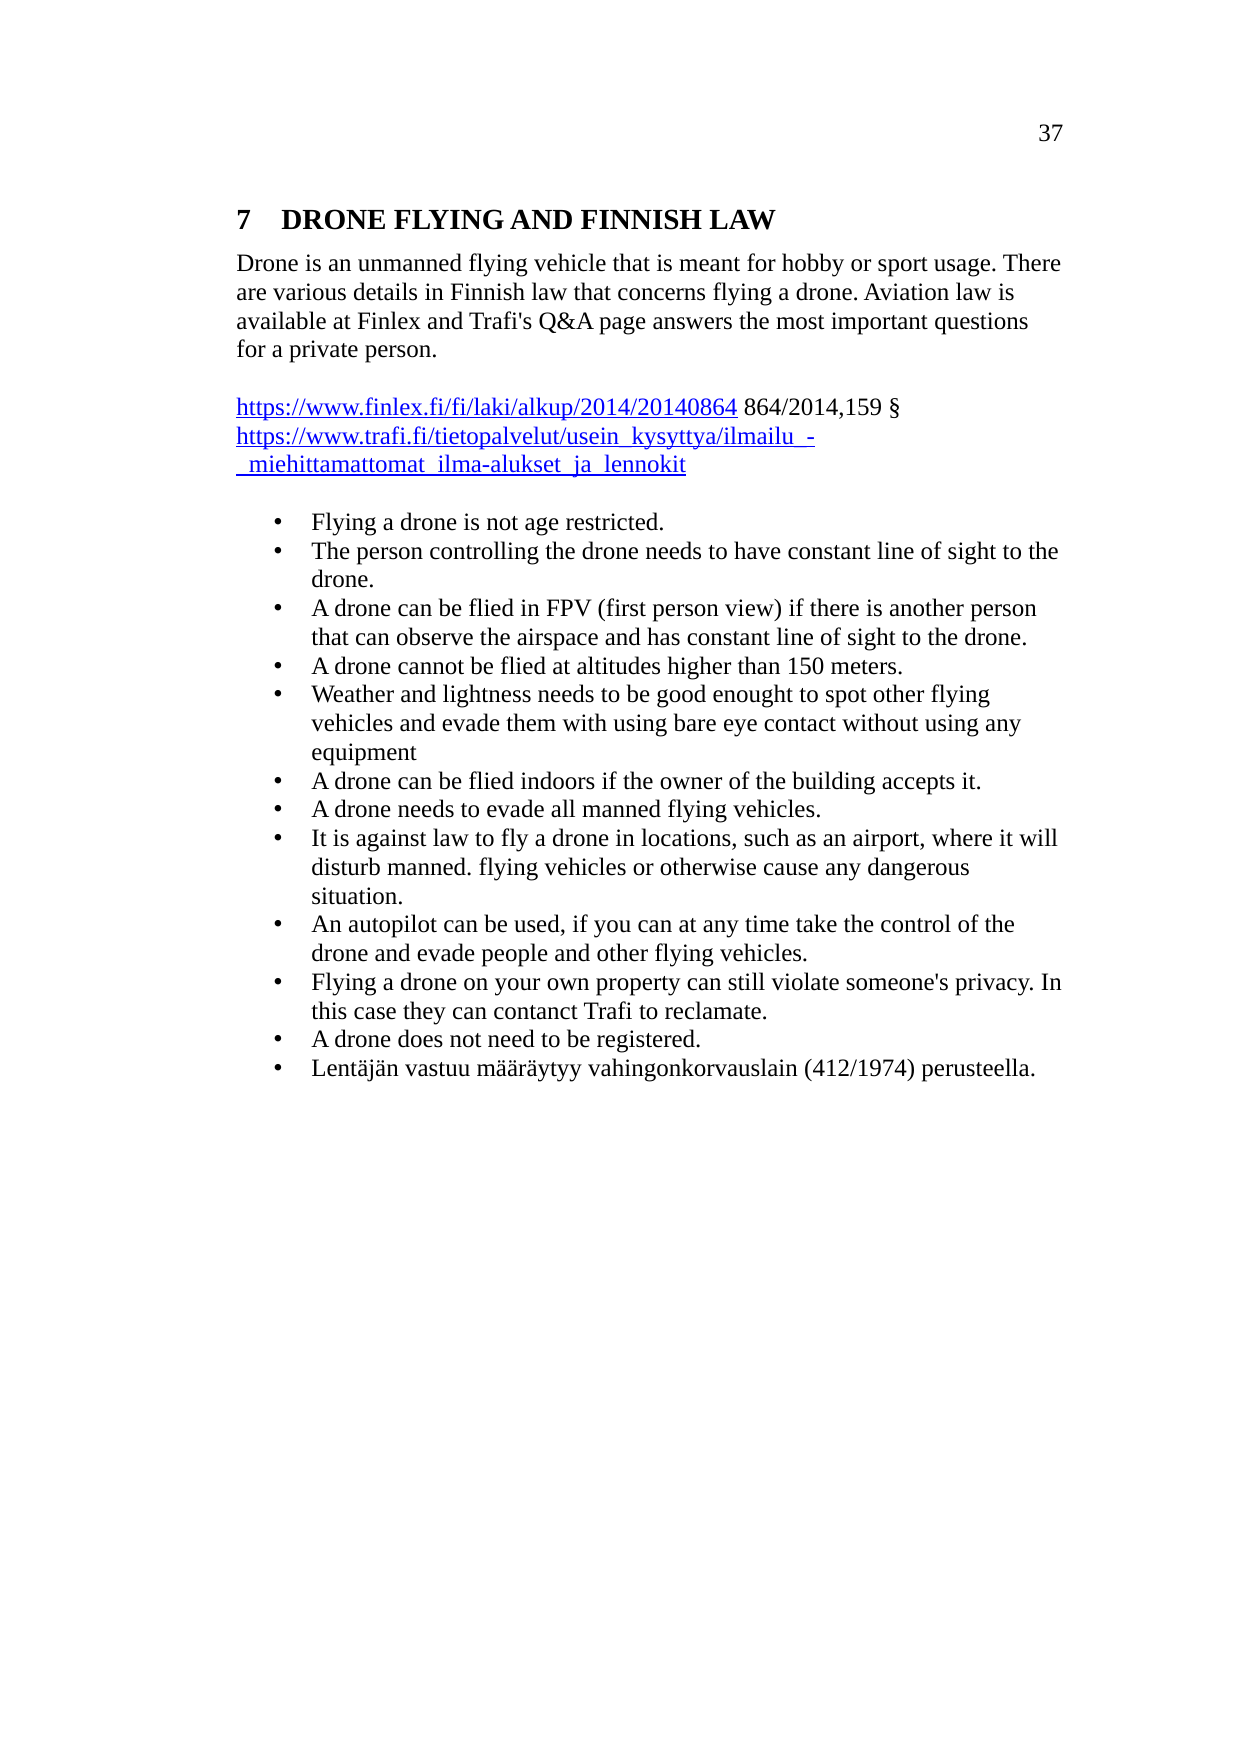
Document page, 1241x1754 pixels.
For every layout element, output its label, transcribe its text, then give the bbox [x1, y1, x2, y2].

list Lentäjän vastuu määräytyy vahingonkorvauslain (412/1974) perusteella. [274, 1053, 1063, 1082]
list The person controlling the drone needs to have constant line of sight to the drone. [274, 536, 1063, 593]
list A drone can be flied indoors if the owner of the building accepts it. [274, 766, 1063, 794]
text https://www.finlex.fi/fi/laki/alkup/2014/20140864 864/2014,159 § [236, 392, 1063, 421]
list Flying a drone on your own property can still violate someone's privacy. In this case they can contanct Trafi to reclamate. [274, 967, 1063, 1024]
list It is against law to fly a drone in locations, such as an airport, where it will disturb manned. flying vehicles or otherwise cause any dangerous situation. [274, 823, 1063, 909]
list A drone can be flied in FPV (first person view) if there is another person that can observe the airspace and has constant line of sight to the drone. [274, 593, 1063, 651]
subtitle Drone flying and Finnish law [236, 202, 1063, 236]
list Flying a drone is not age restricted. [274, 507, 1063, 536]
text Drone is an unmanned flying vehicle that is meant for hobby or sport usage. There are various details in Finnish law that concerns flying a drone. Aviation law is available at Finlex and Trafi's Q&A page answers the most important questions for a private person. [236, 248, 1063, 363]
list A drone cannot be flied at altitudes higher than 150 meters. [274, 651, 1063, 679]
list A drone needs to evade all manned flying vehicles. [274, 794, 1063, 823]
list An autopilot can be used, if you can at any time take the control of the drone and evade people and other flying vehicles. [274, 909, 1063, 967]
list A drone does not need to be registered. [274, 1024, 1063, 1053]
text https://www.trafi.fi/tietopalvelut/usein_kysyttya/ilmailu_-_miehittamattomat_ilma-alukset_ja_lennokit [236, 421, 1063, 478]
list Weather and lightness needs to be good enought to spot other flying vehicles and evade them with using bare eye contact without using any equipment [274, 679, 1063, 766]
